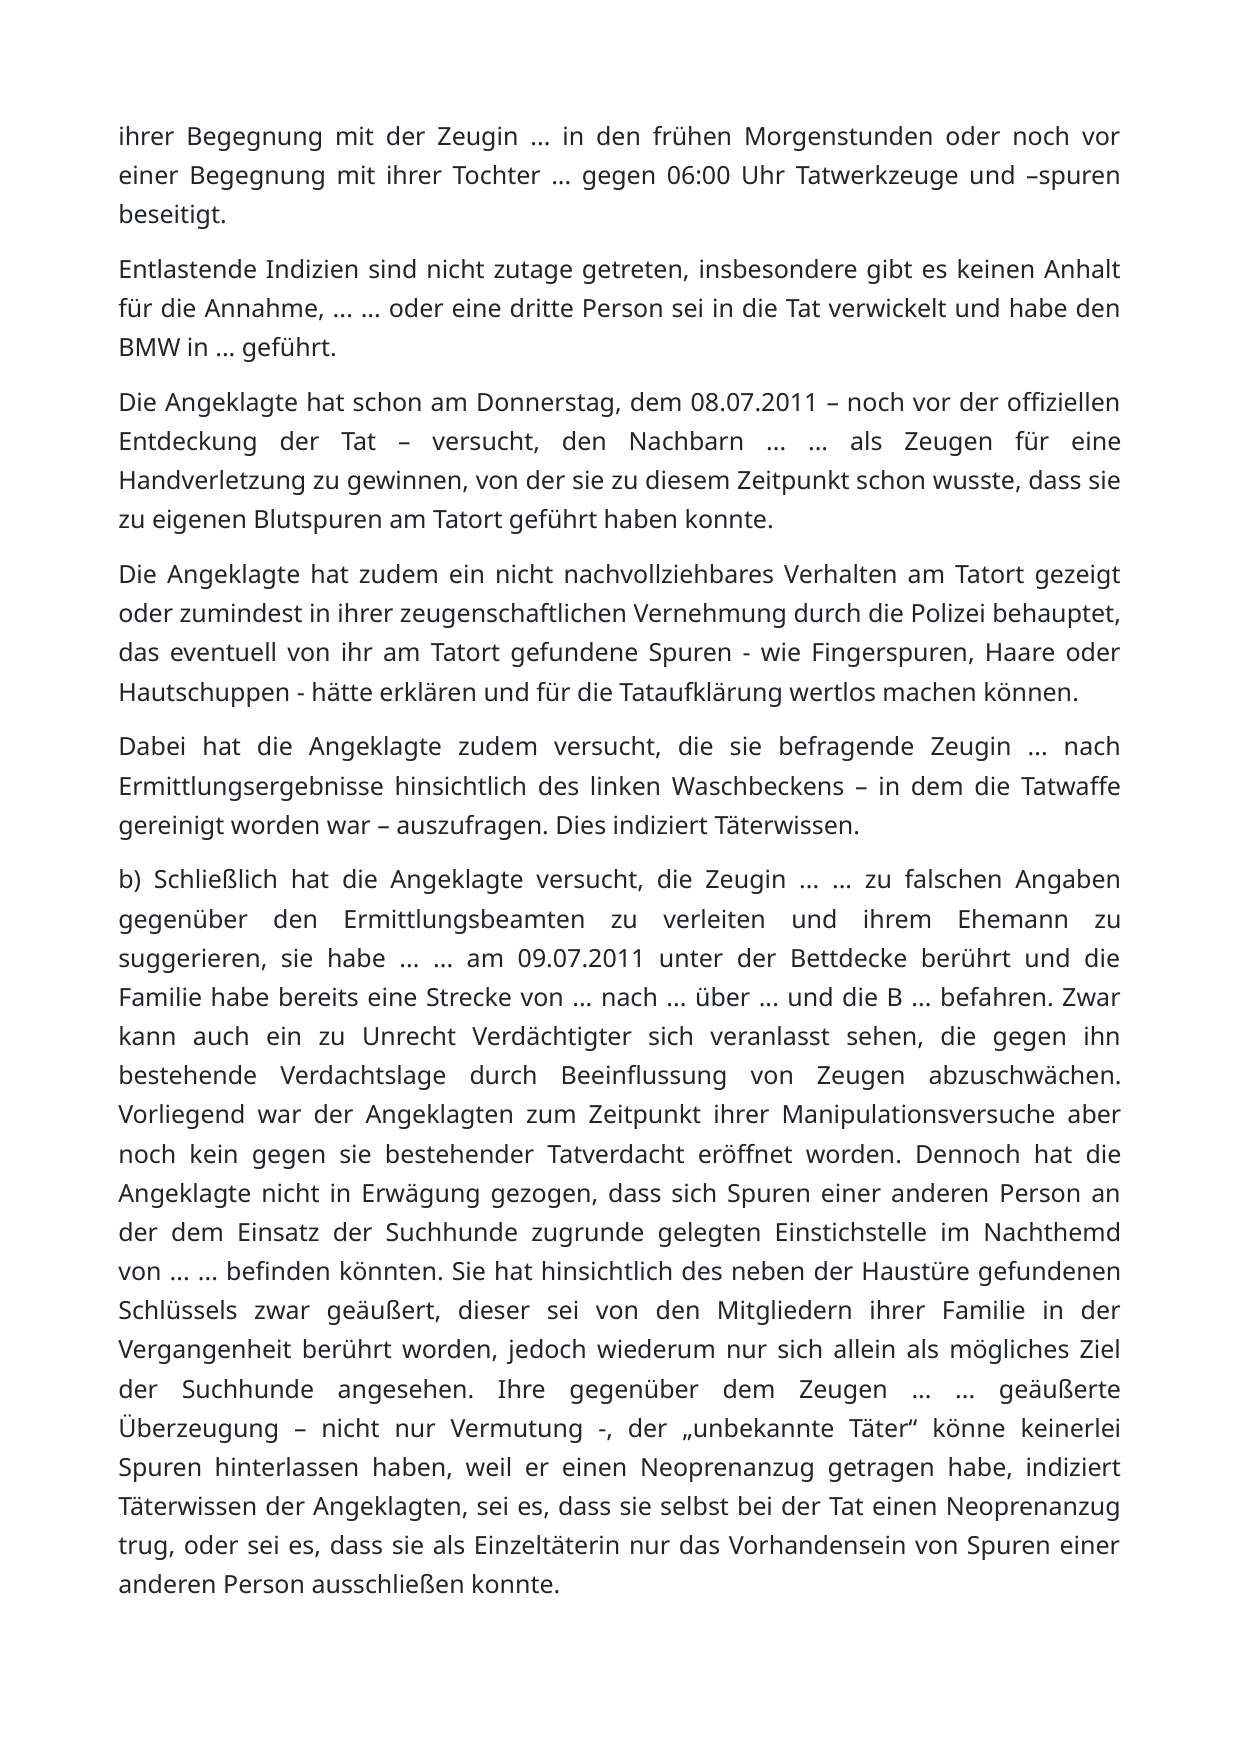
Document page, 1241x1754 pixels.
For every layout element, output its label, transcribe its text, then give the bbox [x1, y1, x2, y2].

text Dabei hat die Angeklagte zudem versucht, die sie befragende Zeugin ... nach Ermittlungsergebnisse hinsichtlich des linken Waschbeckens – in dem die Tatwaffe gereinigt worden war – auszufragen. Dies indiziert Täterwissen. [118, 729, 1122, 841]
text ihrer Begegnung mit der Zeugin ... in den frühen Morgenstunden oder noch vor einer Begegnung mit ihrer Tochter ... gegen 06:00 Uhr Tatwerkzeuge und –spuren beseitigt. [118, 118, 1122, 231]
text Die Angeklagte hat zudem ein nicht nachvollziehbares Verhalten am Tatort gezeigt oder zumindest in ihrer zeugenschaftlichen Vernehmung durch die Polizei behauptet, das eventuell von ihr am Tatort gefundene Spuren - wie Fingerspuren, Haare oder Hautschuppen - hätte erklären und für die Tataufklärung wertlos machen können. [118, 557, 1122, 708]
text Entlastende Indizien sind nicht zutage getreten, insbesondere gibt es keinen Anhalt für die Annahme, ... ... oder eine dritte Person sei in die Tat verwickelt und habe den BMW in ... geführt. [118, 251, 1122, 364]
text b) Schließlich hat die Angeklagte versucht, die Zeugin ... ... zu falschen Angaben gegenüber den Ermittlungsbeamten zu verleiten und ihrem Ehemann zu suggerieren, sie habe ... ... am 09.07.2011 unter der Bettdecke berührt und die Familie habe bereits eine Strecke von ... nach ... über ... und die B ... befahren. Zwar kann auch ein zu Unrecht Verdächtigter sich veranlasst sehen, die gegen ihn bestehende Verdachtslage durch Beeinflussung von Zeugen abzuschwächen. Vorliegend war der Angeklagten zum Zeitpunkt ihrer Manipulationsversuche aber noch kein gegen sie bestehender Tatverdacht eröffnet worden. Dennoch hat die Angeklagte nicht in Erwägung gezogen, dass sich Spuren einer anderen Person an der dem Einsatz der Suchhunde zugrunde gelegten Einstichstelle im Nachthemd von ... ... befinden könnten. Sie hat hinsichtlich des neben der Haustüre gefundenen Schlüssels zwar geäußert, dieser sei von den Mitgliedern ihrer Familie in der Vergangenheit berührt worden, jedoch wiederum nur sich allein als mögliches Ziel der Suchhunde angesehen. Ihre gegenüber dem Zeugen ... ... geäußerte Überzeugung – nicht nur Vermutung -, der „unbekannte Täter“ könne keinerlei Spuren hinterlassen haben, weil er einen Neoprenanzug getragen habe, indiziert Täterwissen der Angeklagten, sei es, dass sie selbst bei der Tat einen Neoprenanzug trug, oder sei es, dass sie als Einzeltäterin nur das Vorhandensein von Spuren einer anderen Person ausschließen konnte. [118, 862, 1122, 1601]
text Die Angeklagte hat schon am Donnerstag, dem 08.07.2011 – noch vor der offiziellen Entdeckung der Tat – versucht, den Nachbarn ... ... als Zeugen für eine Handverletzung zu gewinnen, von der sie zu diesem Zeitpunkt schon wusste, dass sie zu eigenen Blutspuren am Tatort geführt haben konnte. [118, 384, 1122, 536]
